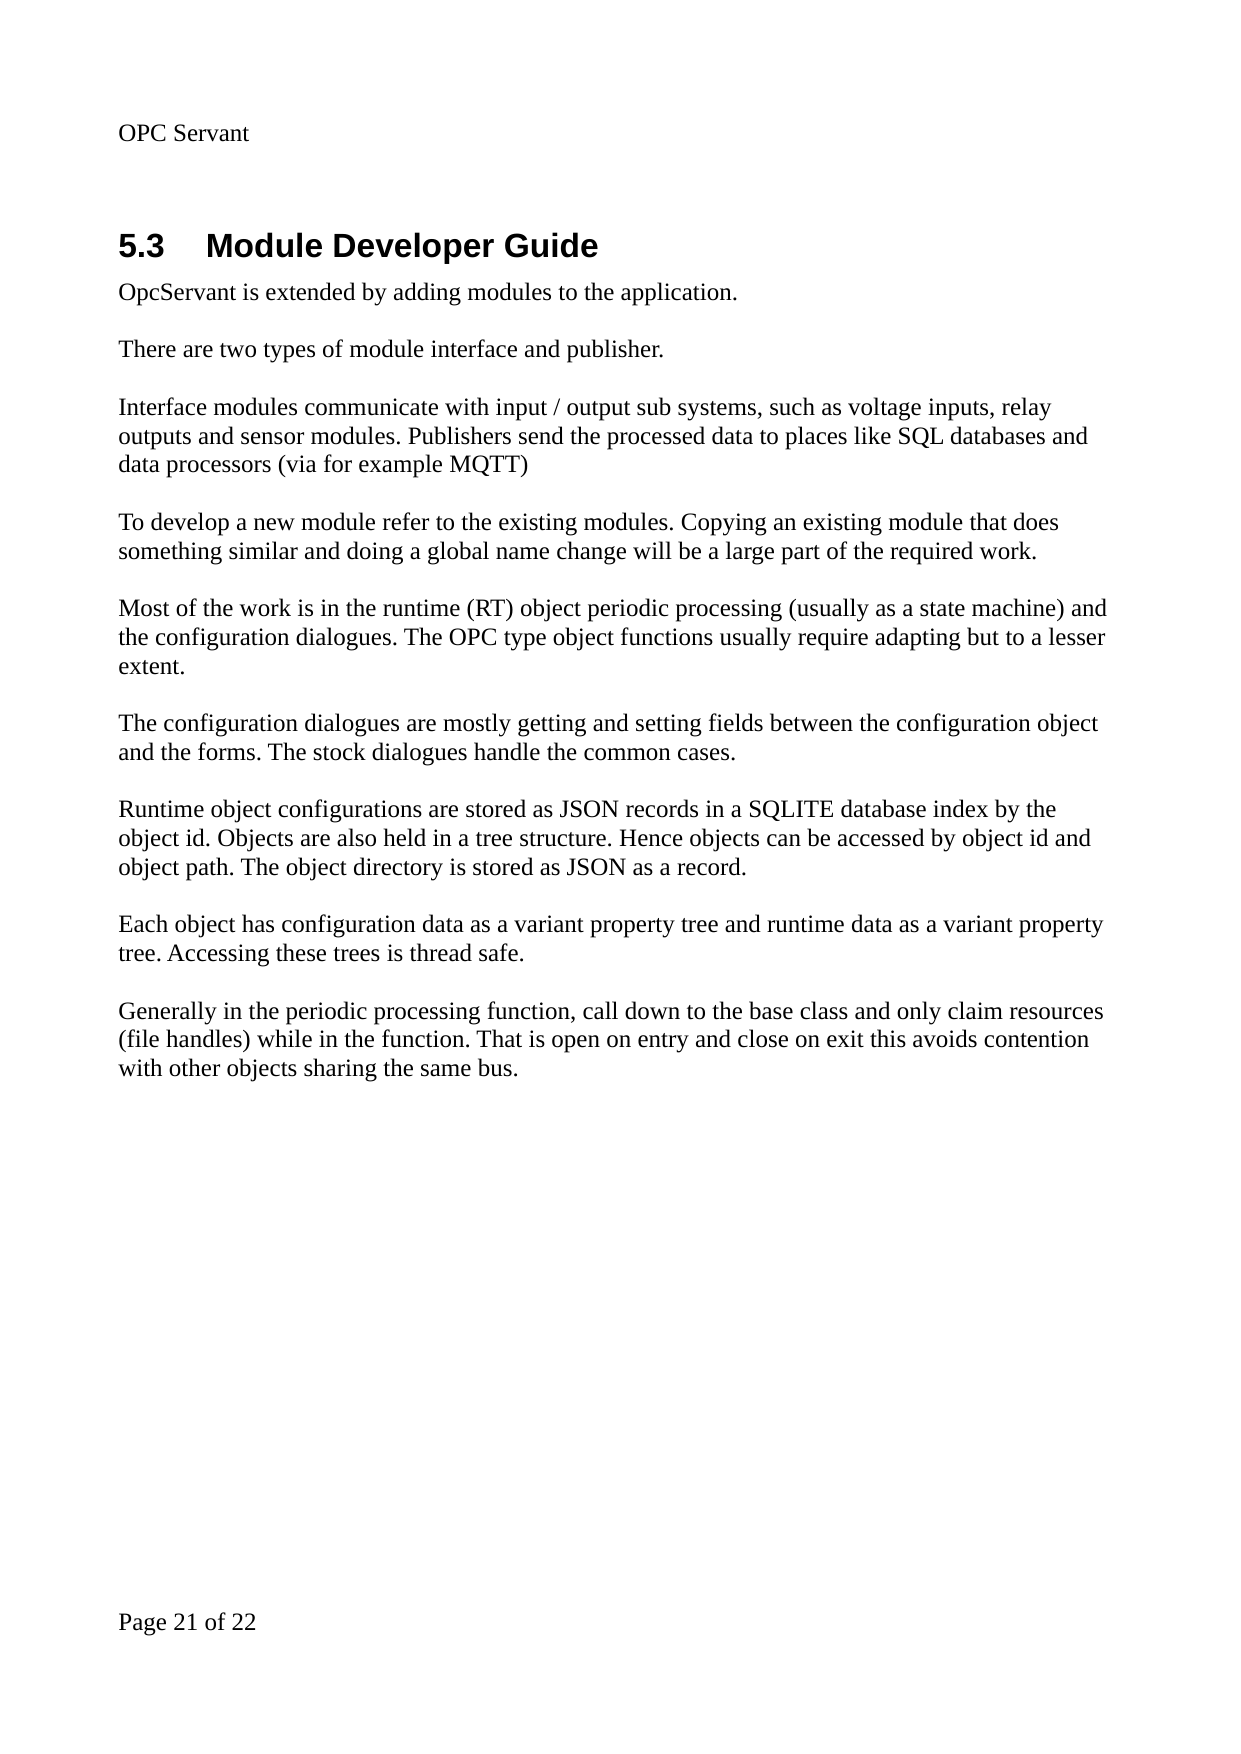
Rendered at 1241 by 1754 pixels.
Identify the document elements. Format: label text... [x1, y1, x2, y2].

text OpcServant is extended by adding modules to the application. [118, 277, 1122, 306]
text Most of the work is in the runtime (RT) object periodic processing (usually as a state machine) and the configuration dialogues. The OPC type object functions usually require adapting but to a lesser extent. [118, 593, 1122, 679]
text The configuration dialogues are mostly getting and setting fields between the configuration object and the forms. The stock dialogues handle the common cases. [118, 708, 1122, 766]
text Generally in the periodic processing function, call down to the base class and only claim resources (file handles) while in the function. That is open on entry and close on exit this avoids contention with other objects sharing the same bus. [118, 996, 1122, 1082]
text Interface modules communicate with input / output sub systems, such as voltage inputs, relay outputs and sensor modules. Publishers send the processed data to places like SQL databases and data processors (via for example MQTT) [118, 392, 1122, 478]
text Each object has configuration data as a variant property tree and runtime data as a variant property tree. Accessing these trees is thread safe. [118, 909, 1122, 967]
text Runtime object configurations are stored as JSON records in a SQLITE database index by the object id. Objects are also held in a tree structure. Hence objects can be accessed by object id and object path. The object directory is stored as JSON as a record. [118, 794, 1122, 881]
text To develop a new module refer to the existing modules. Copying an existing module that does something similar and doing a global name change will be a large part of the required work. [118, 507, 1122, 564]
text There are two types of module interface and publisher. [118, 334, 1122, 363]
subtitle Module Developer Guide [118, 226, 1122, 264]
